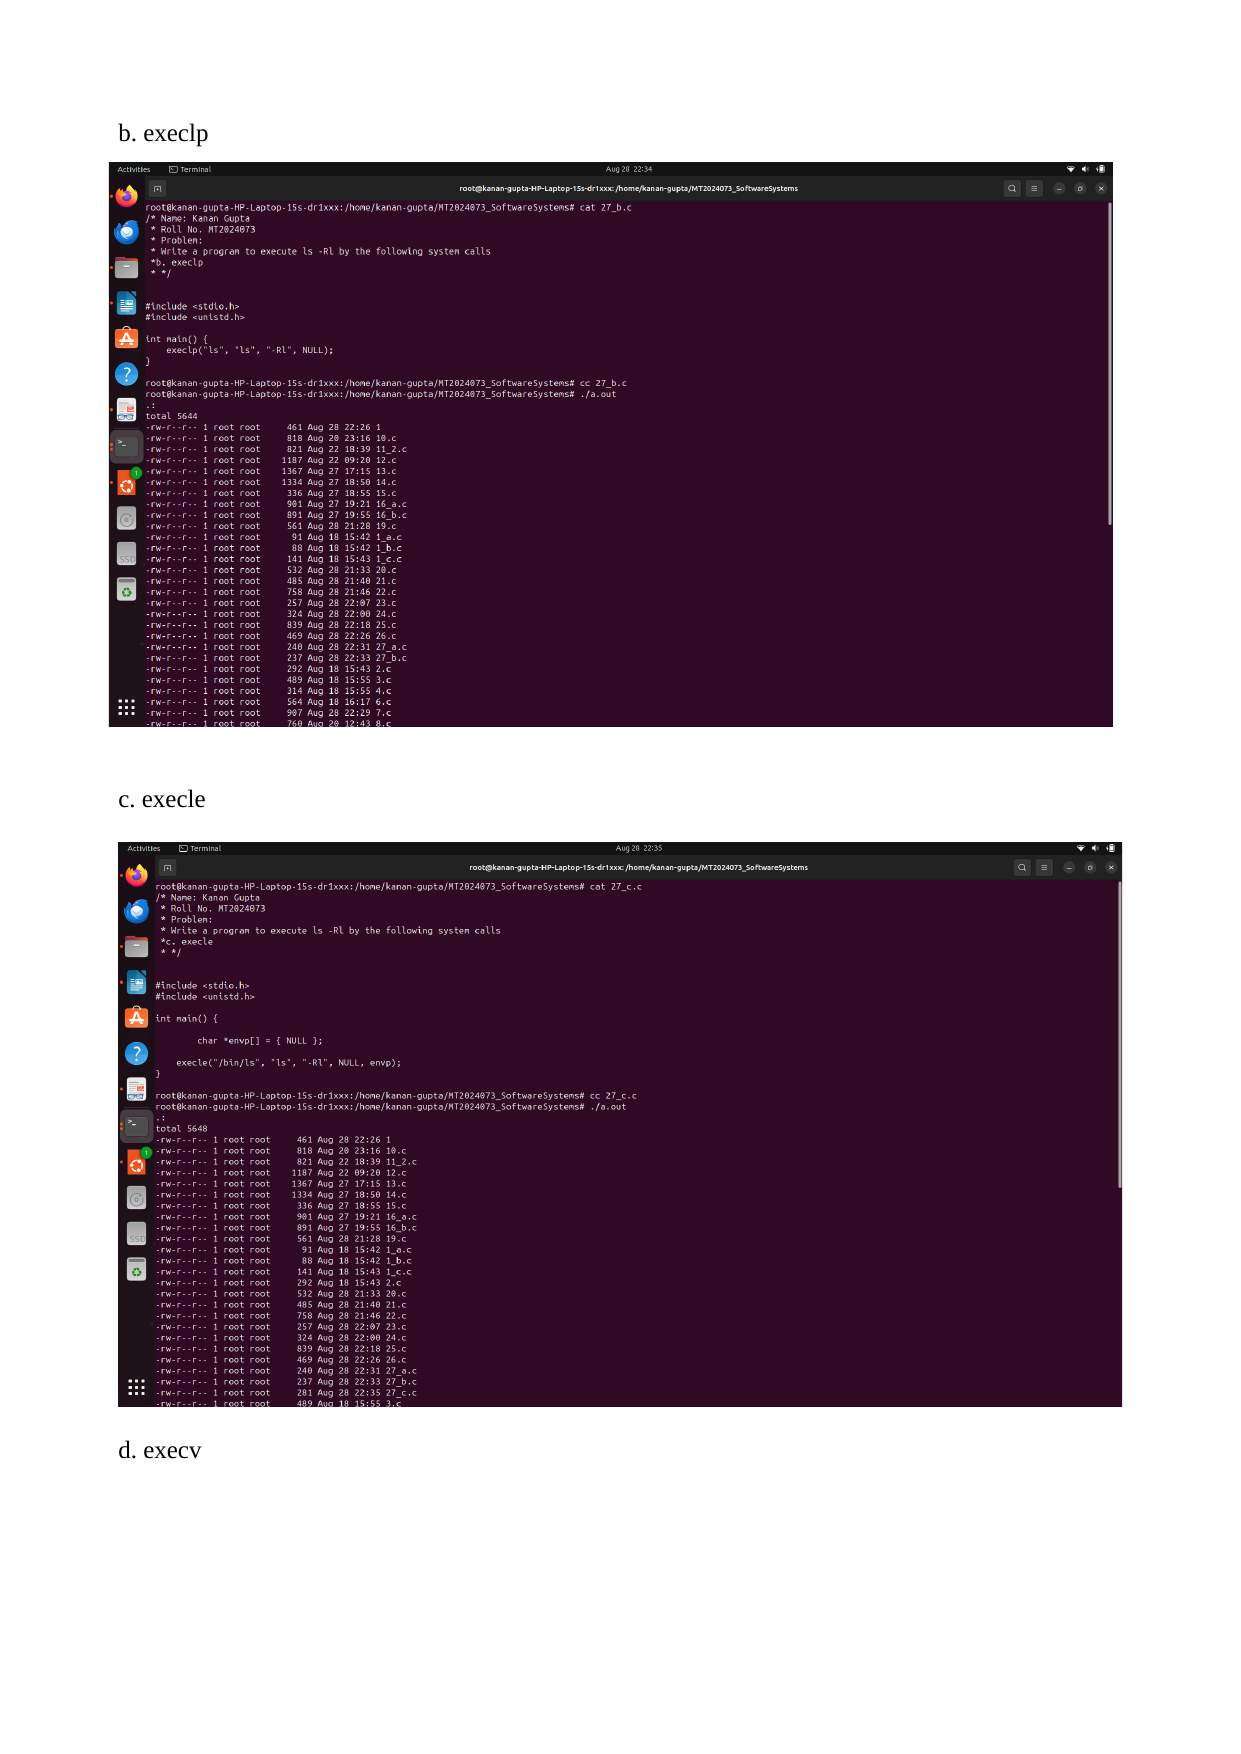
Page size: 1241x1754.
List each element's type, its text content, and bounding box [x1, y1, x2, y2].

text d. execv [118, 1435, 1122, 1464]
text b. execlp [118, 118, 1122, 784]
picture [118, 842, 1123, 1407]
picture [108, 162, 1113, 727]
text c. execle [118, 784, 1122, 813]
